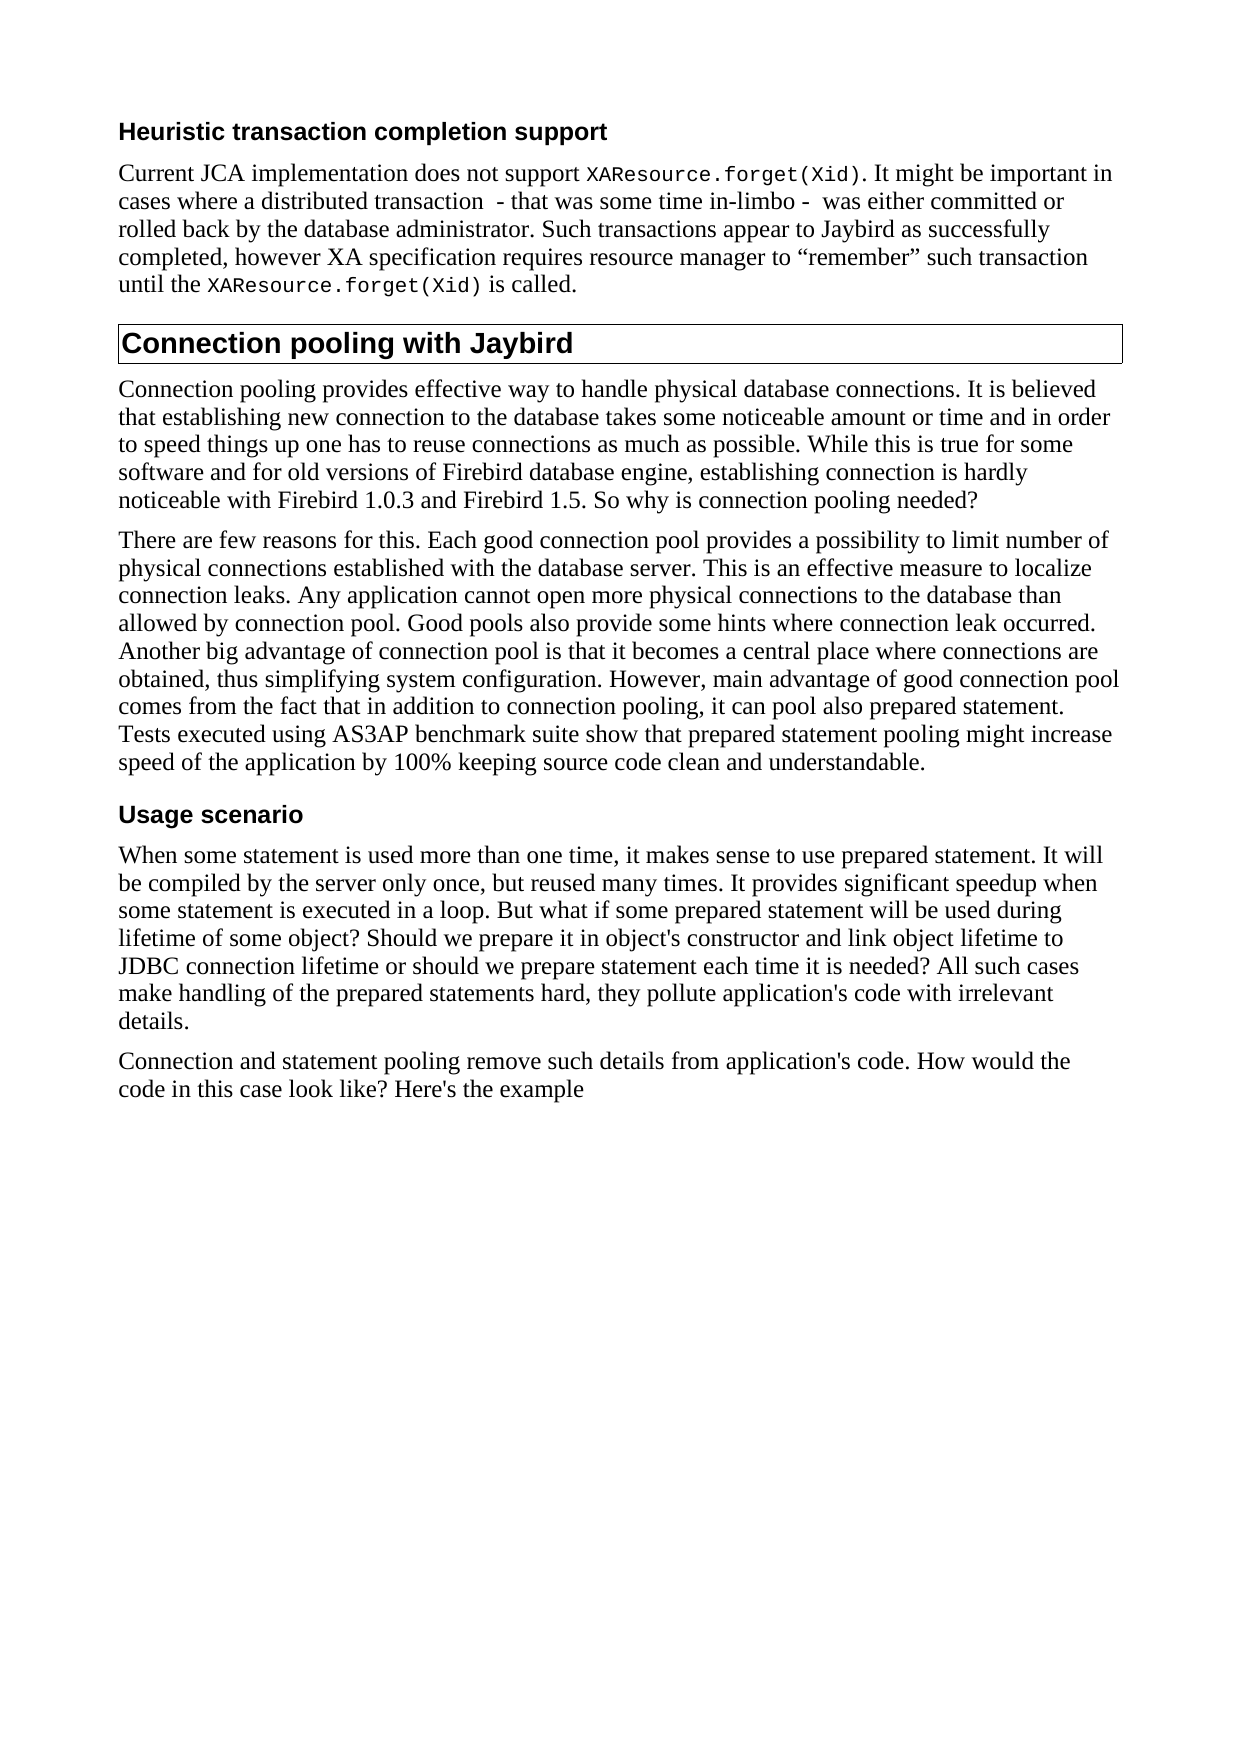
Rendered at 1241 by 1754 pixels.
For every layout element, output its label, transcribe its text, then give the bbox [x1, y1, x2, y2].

text Current JCA implementation does not support XAResource.forget(Xid). It might be important in cases where a distributed transaction - that was some time in-limbo - was either committed or rolled back by the database administrator. Such transactions appear to Jaybird as successfully completed, however XA specification requires resource manager to “remember” such transaction until the XAResource.forget(Xid) is called. [118, 159, 1122, 299]
subtitle Heuristic transaction completion support [118, 118, 1122, 146]
subtitle Usage scenario [118, 801, 1122, 828]
text When some statement is used more than one time, it makes sense to use prepared statement. It will be compiled by the server only once, but reused many times. It provides significant speedup when some statement is executed in a loop. But what if some prepared statement will be used during lifetime of some object? Should we prepare it in object's constructor and link object lifetime to JDBC connection lifetime or should we prepare statement each time it is needed? All such cases make handling of the prepared statements hard, they pollute application's code with irrelevant details. [118, 841, 1122, 1035]
text Connection and statement pooling remove such details from application's code. How would the code in this case look like? Here's the example [118, 1047, 1122, 1103]
text There are few reasons for this. Each good connection pool provides a possibility to limit number of physical connections established with the database server. This is an effective measure to localize connection leaks. Any application cannot open more physical connections to the database than allowed by connection pool. Good pools also provide some hints where connection leak occurred. Another big advantage of connection pool is that it becomes a central place where connections are obtained, thus simplifying system configuration. However, main advantage of good connection pool comes from the fact that in addition to connection pooling, it can pool also prepared statement. Tests executed using AS3AP benchmark suite show that prepared statement pooling might increase speed of the application by 100% keeping source code clean and understandable. [118, 526, 1122, 776]
subtitle Connection pooling with Jaybird [119, 325, 1122, 363]
text Connection pooling provides effective way to handle physical database connections. It is believed that establishing new connection to the database takes some noticeable amount or time and in order to speed things up one has to reuse connections as much as possible. While this is true for some software and for old versions of Firebird database engine, establishing connection is hardly noticeable with Firebird 1.0.3 and Firebird 1.5. So why is connection pooling needed? [118, 375, 1122, 514]
